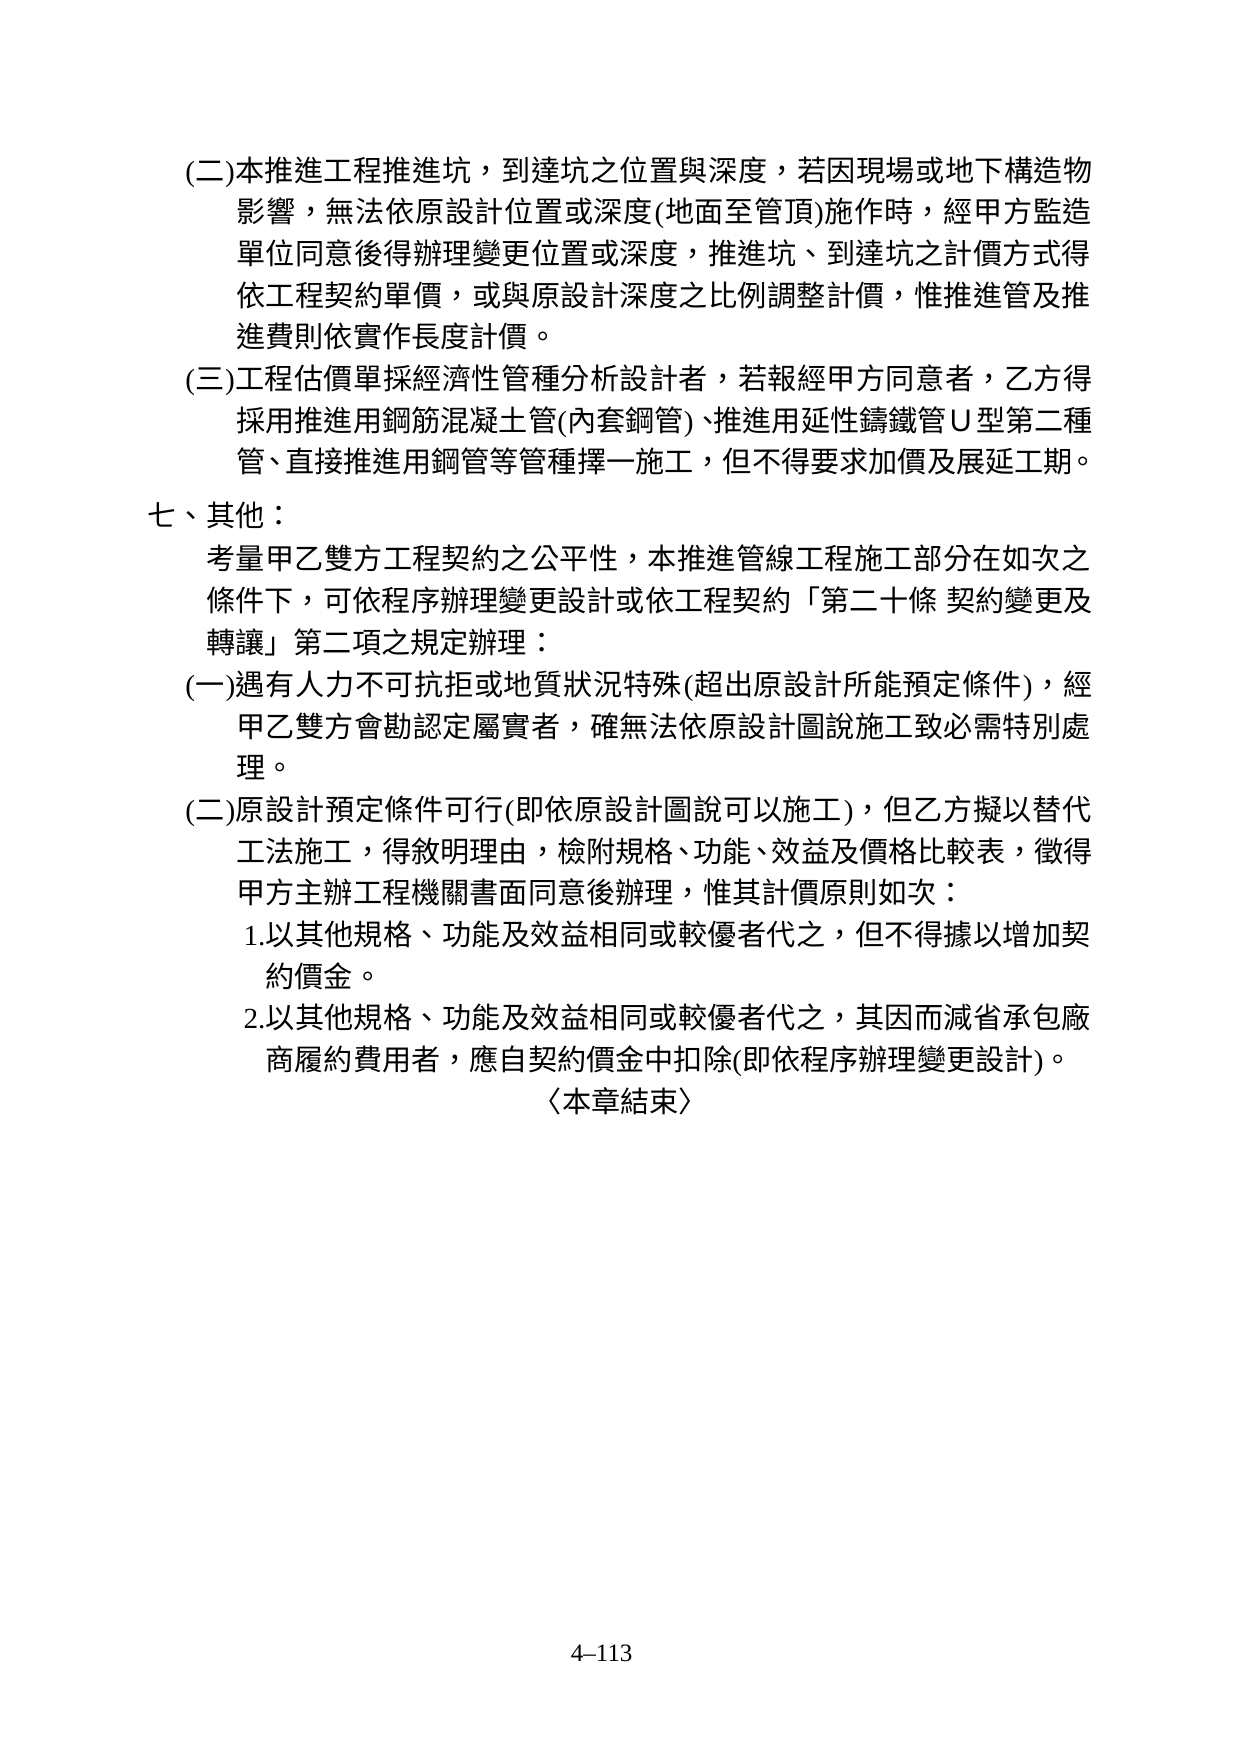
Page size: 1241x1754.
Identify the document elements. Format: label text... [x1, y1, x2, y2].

text (二)原設計預定條件可行(即依原設計圖說可以施工)，但乙方擬以替代工法施工，得敘明理由，檢附規格、功能、效益及價格比較表，徵得甲方主辦工程機關書面同意後辦理，惟其計價原則如次： [185, 787, 1092, 912]
text 七、其他： [147, 493, 1092, 535]
text 〈本章結束〉 [148, 1079, 1092, 1121]
text (一)遇有人力不可抗拒或地質狀況特殊(超出原設計所能預定條件)，經甲乙雙方會勘認定屬實者，確無法依原設計圖說施工致必需特別處理。 [185, 662, 1092, 787]
text (三)工程估價單採經濟性管種分析設計者，若報經甲方同意者，乙方得採用推進用鋼筋混凝土管(內套鋼管)、推進用延性鑄鐵管Ｕ型第二種管、直接推進用鋼管等管種擇一施工，但不得要求加價及展延工期。 [185, 356, 1092, 481]
text 1.以其他規格、功能及效益相同或較優者代之，但不得據以增加契約價金。 [243, 912, 1092, 995]
text (二)本推進工程推進坑，到達坑之位置與深度，若因現場或地下構造物影響，無法依原設計位置或深度(地面至管頂)施作時，經甲方監造單位同意後得辦理變更位置或深度，推進坑、到達坑之計價方式得依工程契約單價，或與原設計深度之比例調整計價，惟推進管及推進費則依實作長度計價。 [185, 148, 1092, 356]
text 考量甲乙雙方工程契約之公平性，本推進管線工程施工部分在如次之條件下，可依程序辦理變更設計或依工程契約「第二十條 契約變更及轉讓」第二項之規定辦理： [206, 535, 1092, 662]
text 2.以其他規格、功能及效益相同或較優者代之，其因而減省承包廠商履約費用者，應自契約價金中扣除(即依程序辦理變更設計)。 [243, 995, 1092, 1079]
